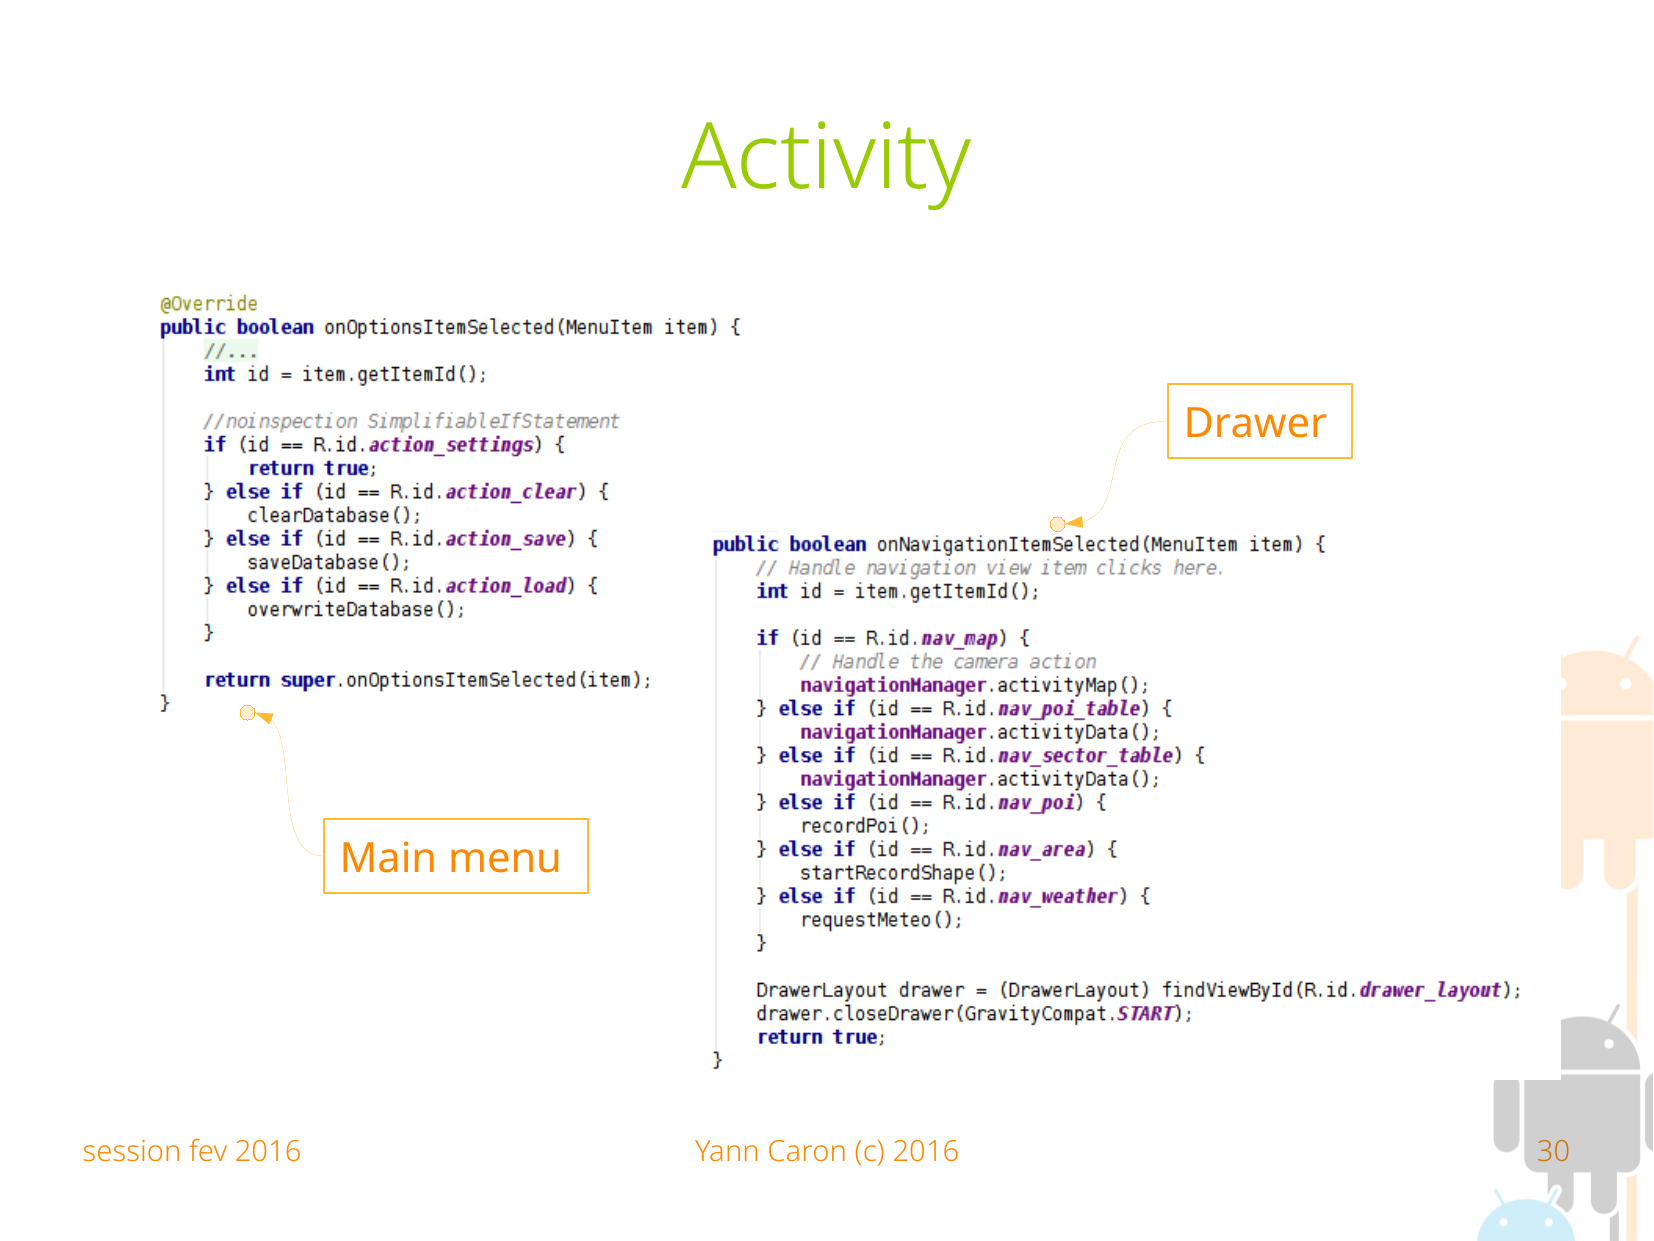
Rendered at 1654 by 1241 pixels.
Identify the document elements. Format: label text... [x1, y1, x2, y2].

picture [1169, 451, 1351, 457]
picture [141, 284, 1654, 1241]
text_box [1050, 516, 1065, 532]
text_box Drawer [1167, 384, 1352, 451]
text_box [240, 705, 255, 721]
title Activity [82, 49, 1571, 257]
text_box Main menu [323, 819, 588, 886]
